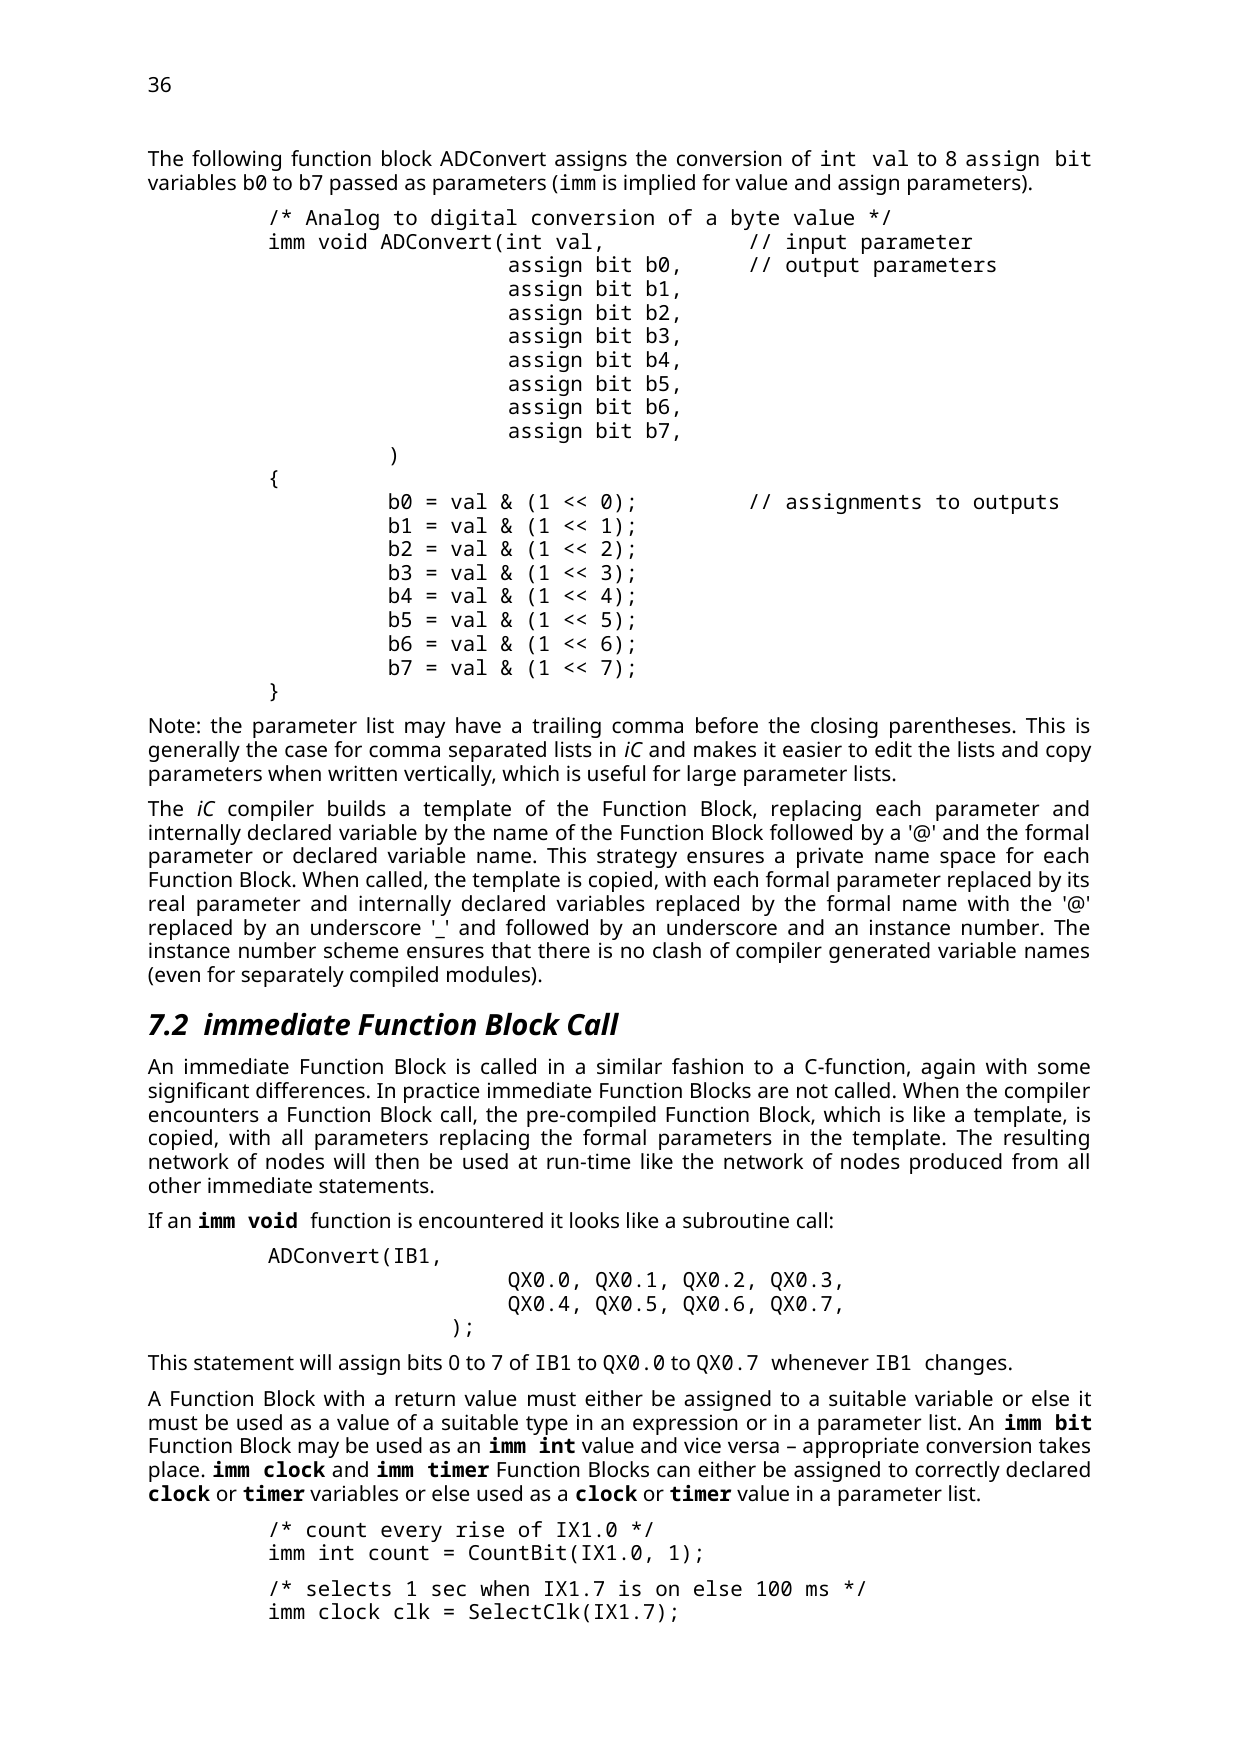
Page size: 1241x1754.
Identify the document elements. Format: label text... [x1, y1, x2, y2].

text If an imm void function is encountered it looks like a subroutine call: [148, 1209, 1092, 1233]
text /* selects 1 sec when IX1.7 is on else 100 ms */ imm clock clk = SelectClk(IX1.7); [268, 1577, 1092, 1624]
text /* Analog to digital conversion of a byte value */ imm void ADConvert(int val, // input parameter assign bit b0, // output parameters assign bit b1, assign bit b2, assign bit b3, assign bit b4, assign bit b5, assign bit b6, assign bit b7, ) { b0 = val & (1 << 0); // assignments to outputs b1 = val & (1 << 1); b2 = val & (1 << 2); b3 = val & (1 << 3); b4 = val & (1 << 4); b5 = val & (1 << 5); b6 = val & (1 << 6); b7 = val & (1 << 7); } [268, 207, 1092, 703]
text A Function Block with a return value must either be assigned to a suitable variable or else it must be used as a value of a suitable type in an expression or in a parameter list. An imm bit Function Block may be used as an imm int value and vice versa – appropriate conversion takes place. imm clock and imm timer Function Blocks can either be assigned to correctly declared clock or timer variables or else used as a clock or timer value in a parameter list. [148, 1387, 1092, 1506]
text ADConvert(IB1, QX0.0, QX0.1, QX0.2, QX0.3, QX0.4, QX0.5, QX0.6, QX0.7, ); [268, 1245, 1092, 1339]
text An immediate Function Block is called in a similar fashion to a C-function, again with some significant differences. In practice immediate Function Blocks are not called. When the compiler encounters a Function Block call, the pre-compiled Function Block, which is like a template, is copied, with all parameters replacing the formal parameters in the template. The resulting network of nodes will then be used at run-time like the network of nodes produced from all other immediate statements. [148, 1056, 1092, 1198]
text The following function block ADConvert assigns the conversion of int val to 8 assign bit variables b0 to b7 passed as parameters (imm is implied for value and assign parameters). [148, 148, 1092, 195]
text /* count every rise of IX1.0 */ imm int count = CountBit(IX1.0, 1); [268, 1518, 1092, 1566]
subtitle immediate Function Block Call [148, 1005, 1092, 1044]
text This statement will assign bits 0 to 7 of IB1 to QX0.0 to QX0.7 whenever IB1 changes. [148, 1351, 1092, 1375]
text The iC compiler builds a template of the Function Block, replacing each parameter and internally declared variable by the name of the Function Block followed by a '@' and the formal parameter or declared variable name. This strategy ensures a private name space for each Function Block. When called, the template is copied, with each formal parameter replaced by its real parameter and internally declared variables replaced by the formal name with the '@' replaced by an underscore '_' and followed by an underscore and an instance number. The instance number scheme ensures that there is no clash of compiler generated variable names (even for separately compiled modules). [148, 798, 1092, 987]
text Note: the parameter list may have a trailing comma before the closing parentheses. This is generally the case for comma separated lists in iC and makes it easier to edit the lists and copy parameters when written vertically, which is useful for large parameter lists. [148, 715, 1092, 786]
